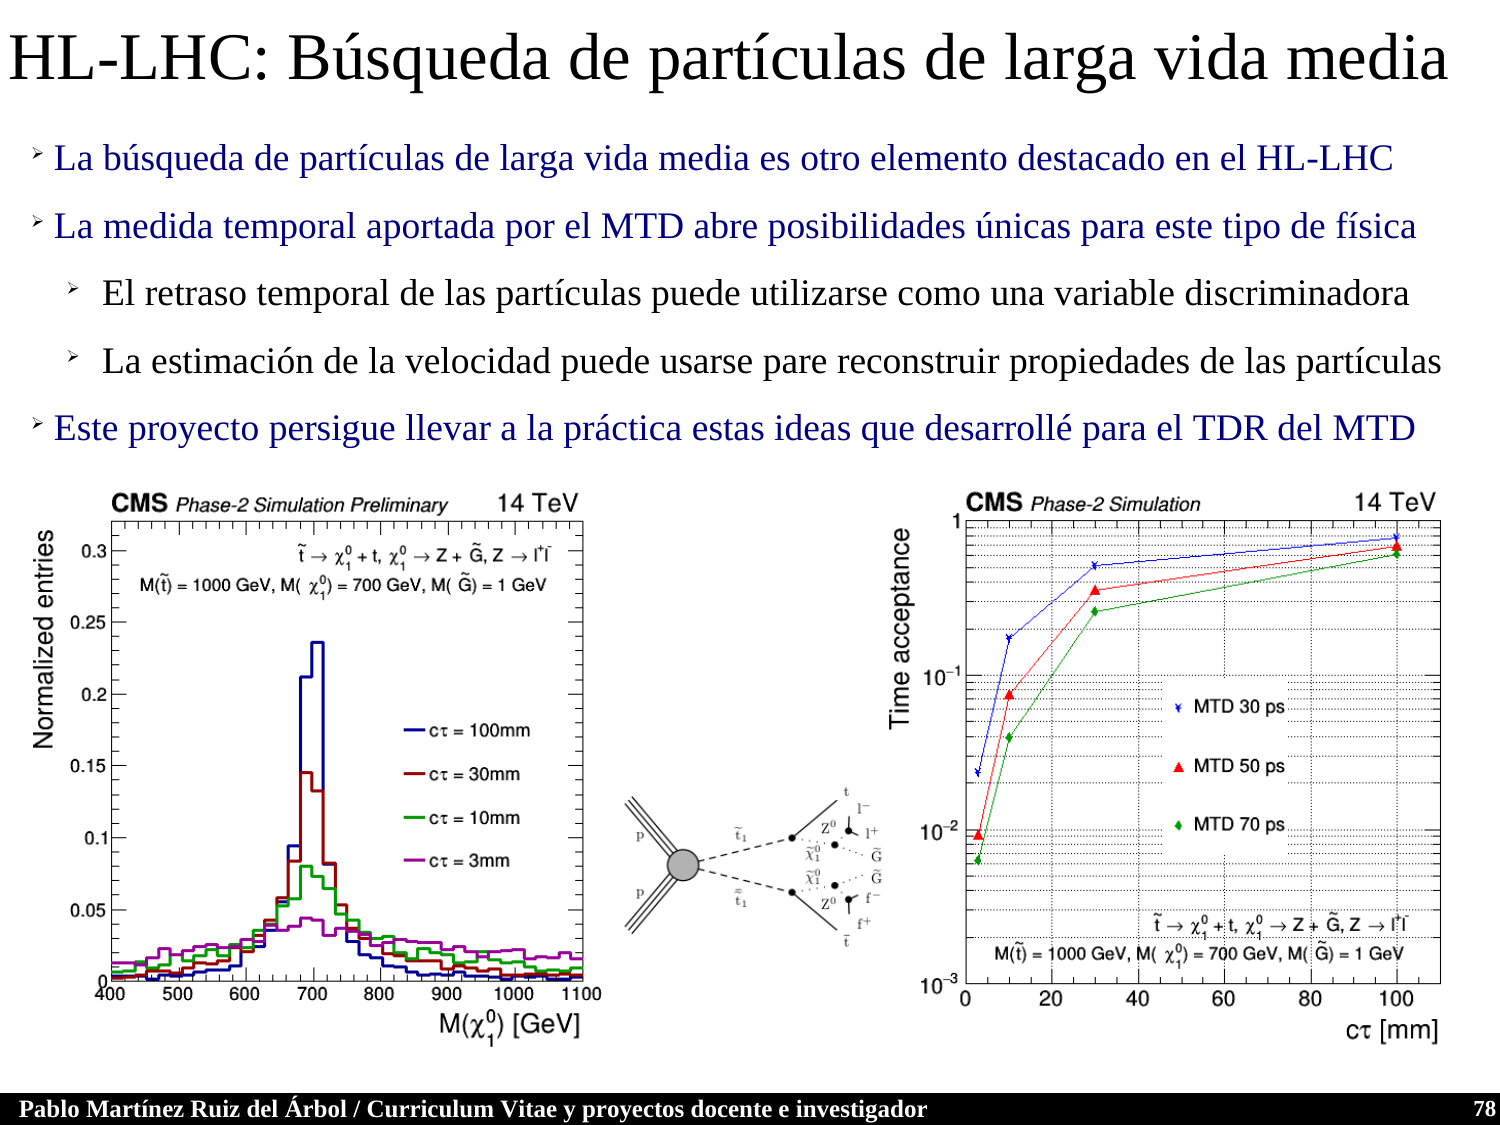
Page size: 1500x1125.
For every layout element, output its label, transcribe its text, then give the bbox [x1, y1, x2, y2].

text_box La búsqueda de partículas de larga vida media es otro elemento destacado en el HL-LHC La medida temporal aportada por el MTD abre posibilidades únicas para este tipo de física El retraso temporal de las partículas puede utilizarse como una variable discriminadora La estimación de la velocidad puede usarse pare reconstruir propiedades de las partículas Este proyecto persigue llevar a la práctica estas ideas que desarrollé para el TDR del MTD [11, 98, 1500, 279]
text_box HL-LHC: Búsqueda de partículas de larga vida media [0, 3, 1486, 111]
picture [32, 474, 1500, 1061]
